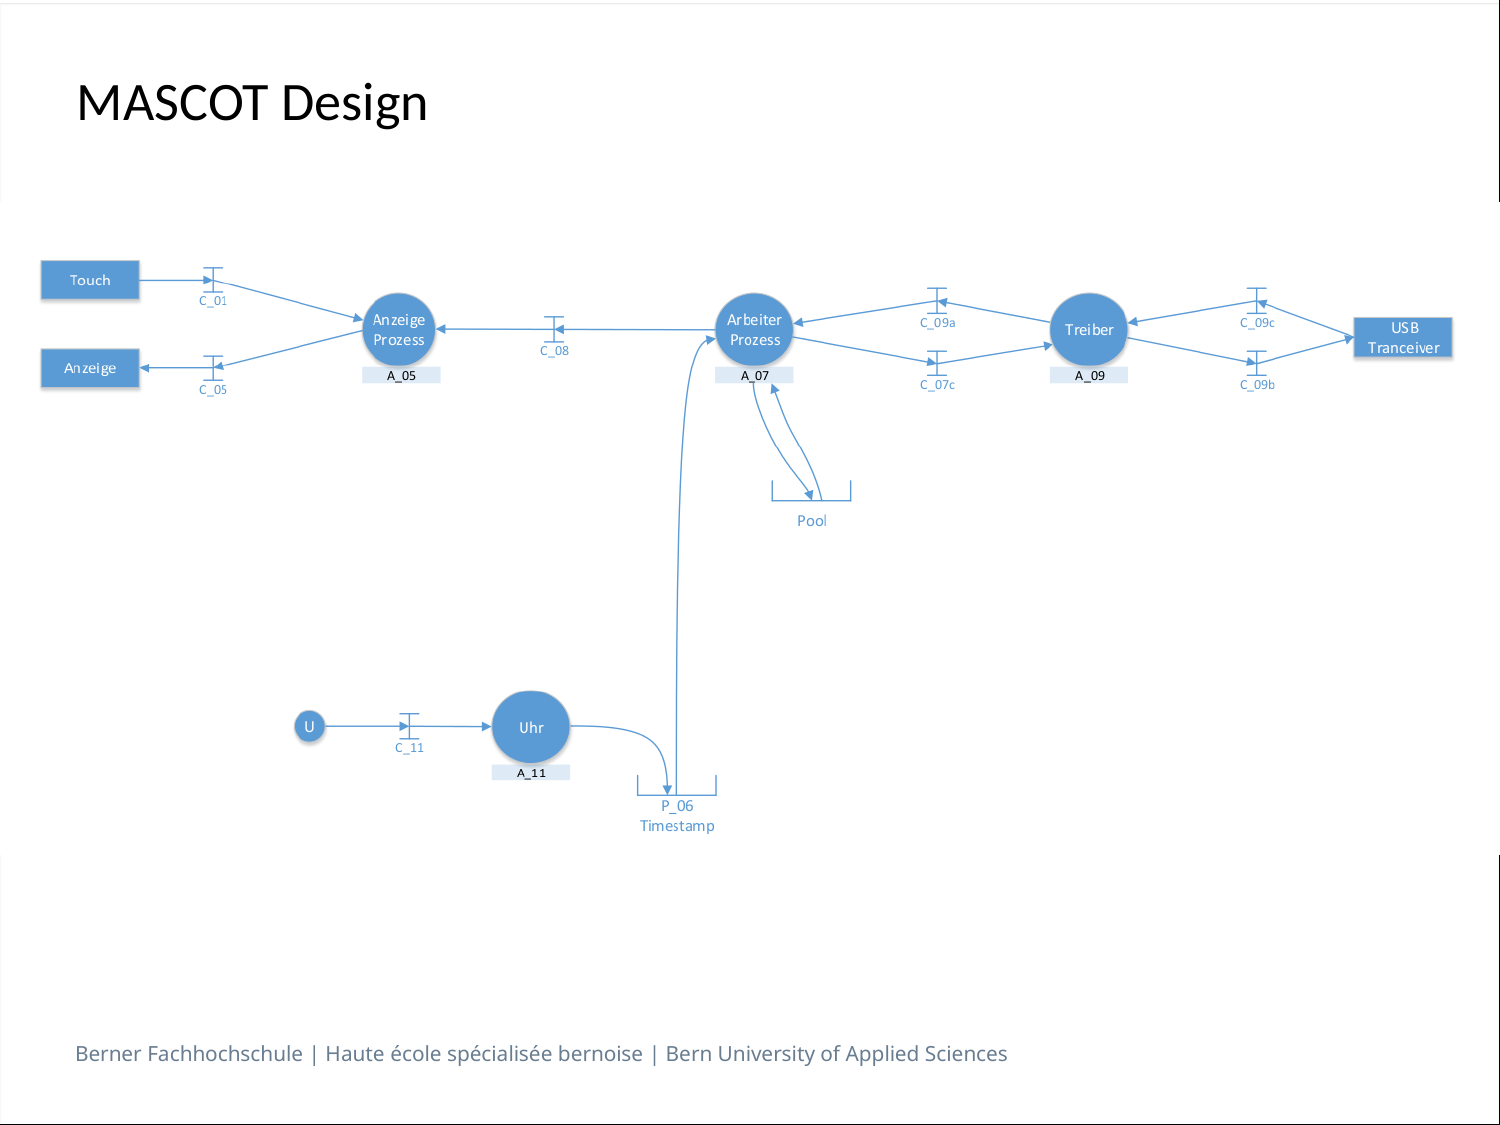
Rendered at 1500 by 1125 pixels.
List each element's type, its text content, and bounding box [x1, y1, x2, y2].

title MASCOT Design [76, 59, 1406, 148]
picture [0, 202, 1500, 856]
